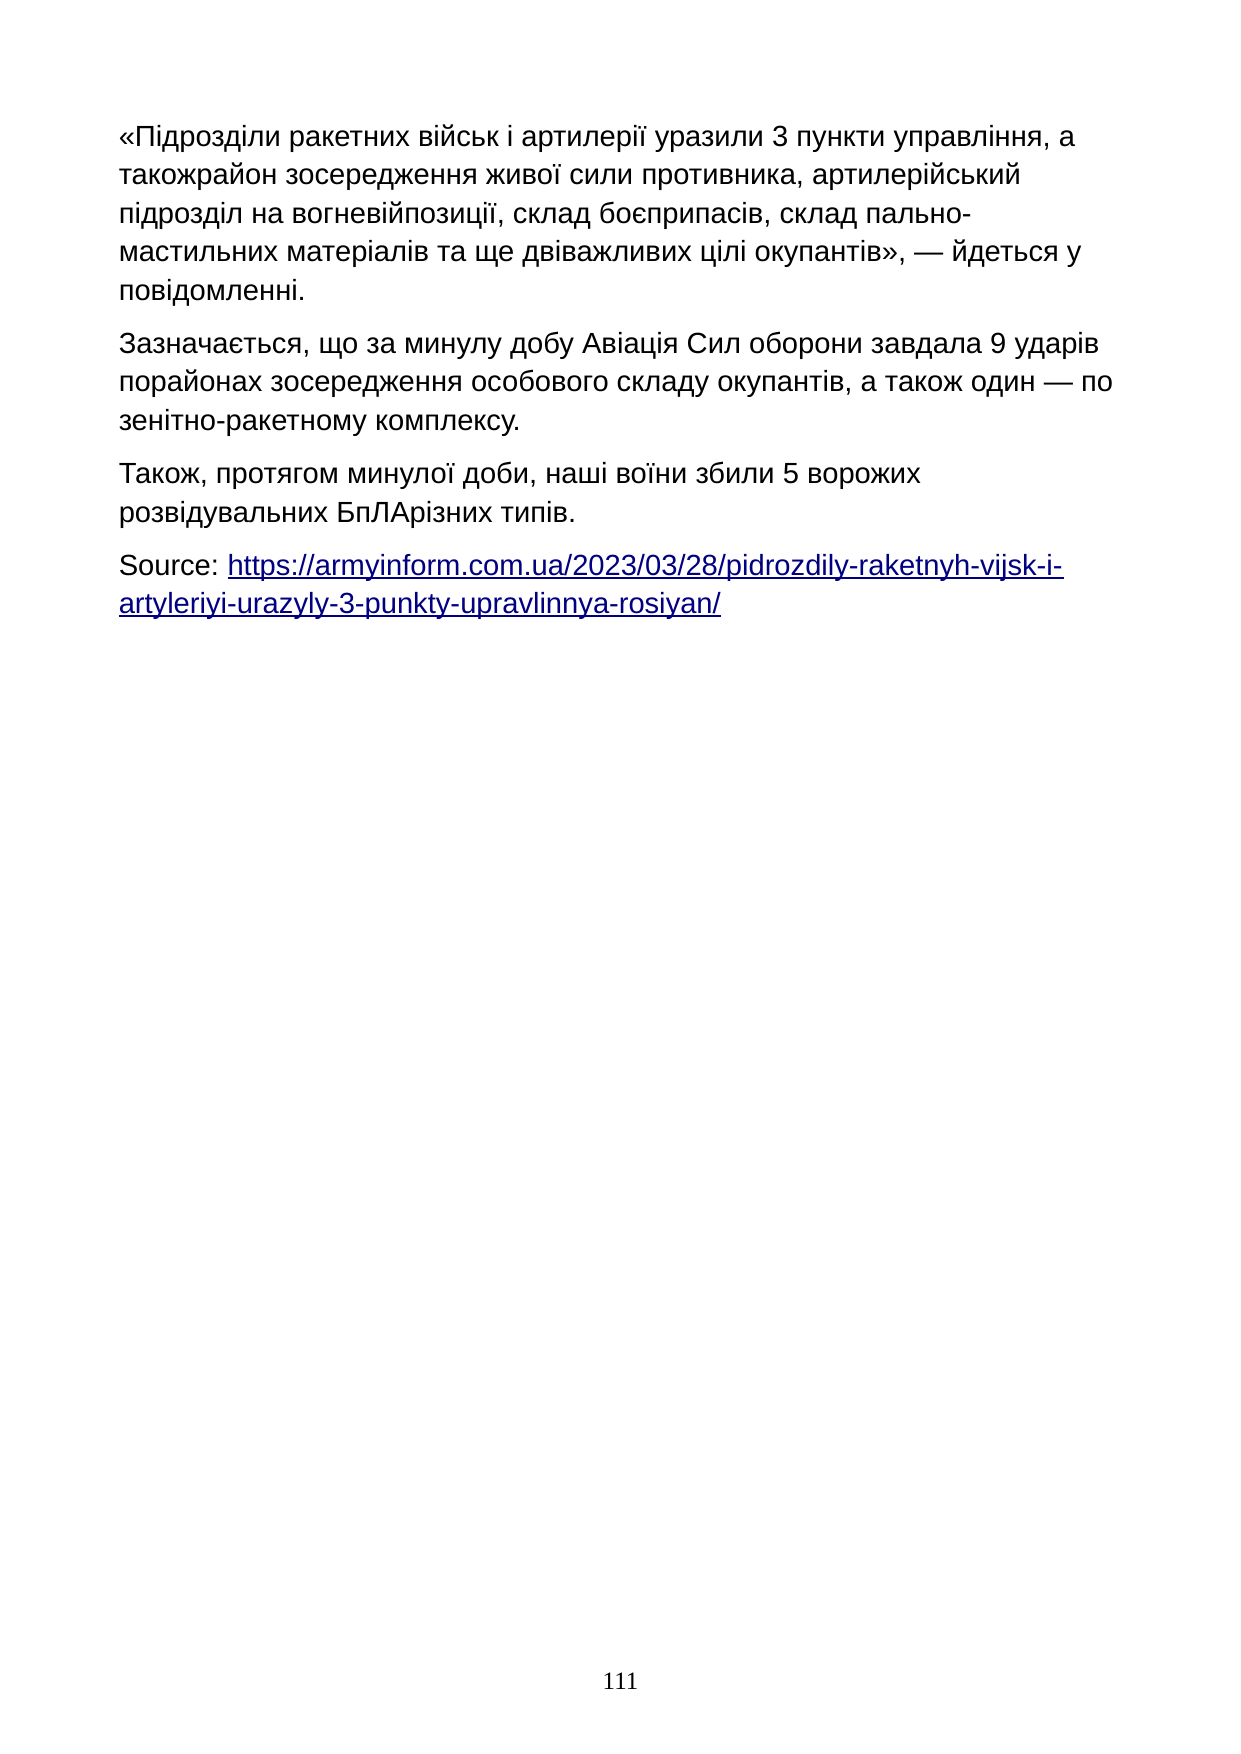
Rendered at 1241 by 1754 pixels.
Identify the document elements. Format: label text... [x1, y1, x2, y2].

text «Підрозділи ракетних військ і артилерії уразили 3 пункти управління, а такожрайон зосередження живої сили противника, артилерійський підрозділ на вогневійпозиції, склад боєприпасів, склад пально-мастильних матеріалів та ще двіважливих цілі окупантів», — йдеться у повідомленні. [118, 118, 1122, 306]
text Зазначається, що за минулу добу Авіація Сил оборони завдала 9 ударів порайонах зосередження особового складу окупантів, а також один — по зенітно-ракетному комплексу. [118, 326, 1122, 436]
text Також, протягом минулої доби, наші воїни збили 5 ворожих розвідувальних БпЛАрізних типів. [118, 456, 1122, 528]
text Source: https://armyinform.com.ua/2023/03/28/pidrozdily-raketnyh-vijsk-i-artyleriyi-urazyly-3-punkty-upravlinnya-rosiyan/ [118, 548, 1122, 620]
